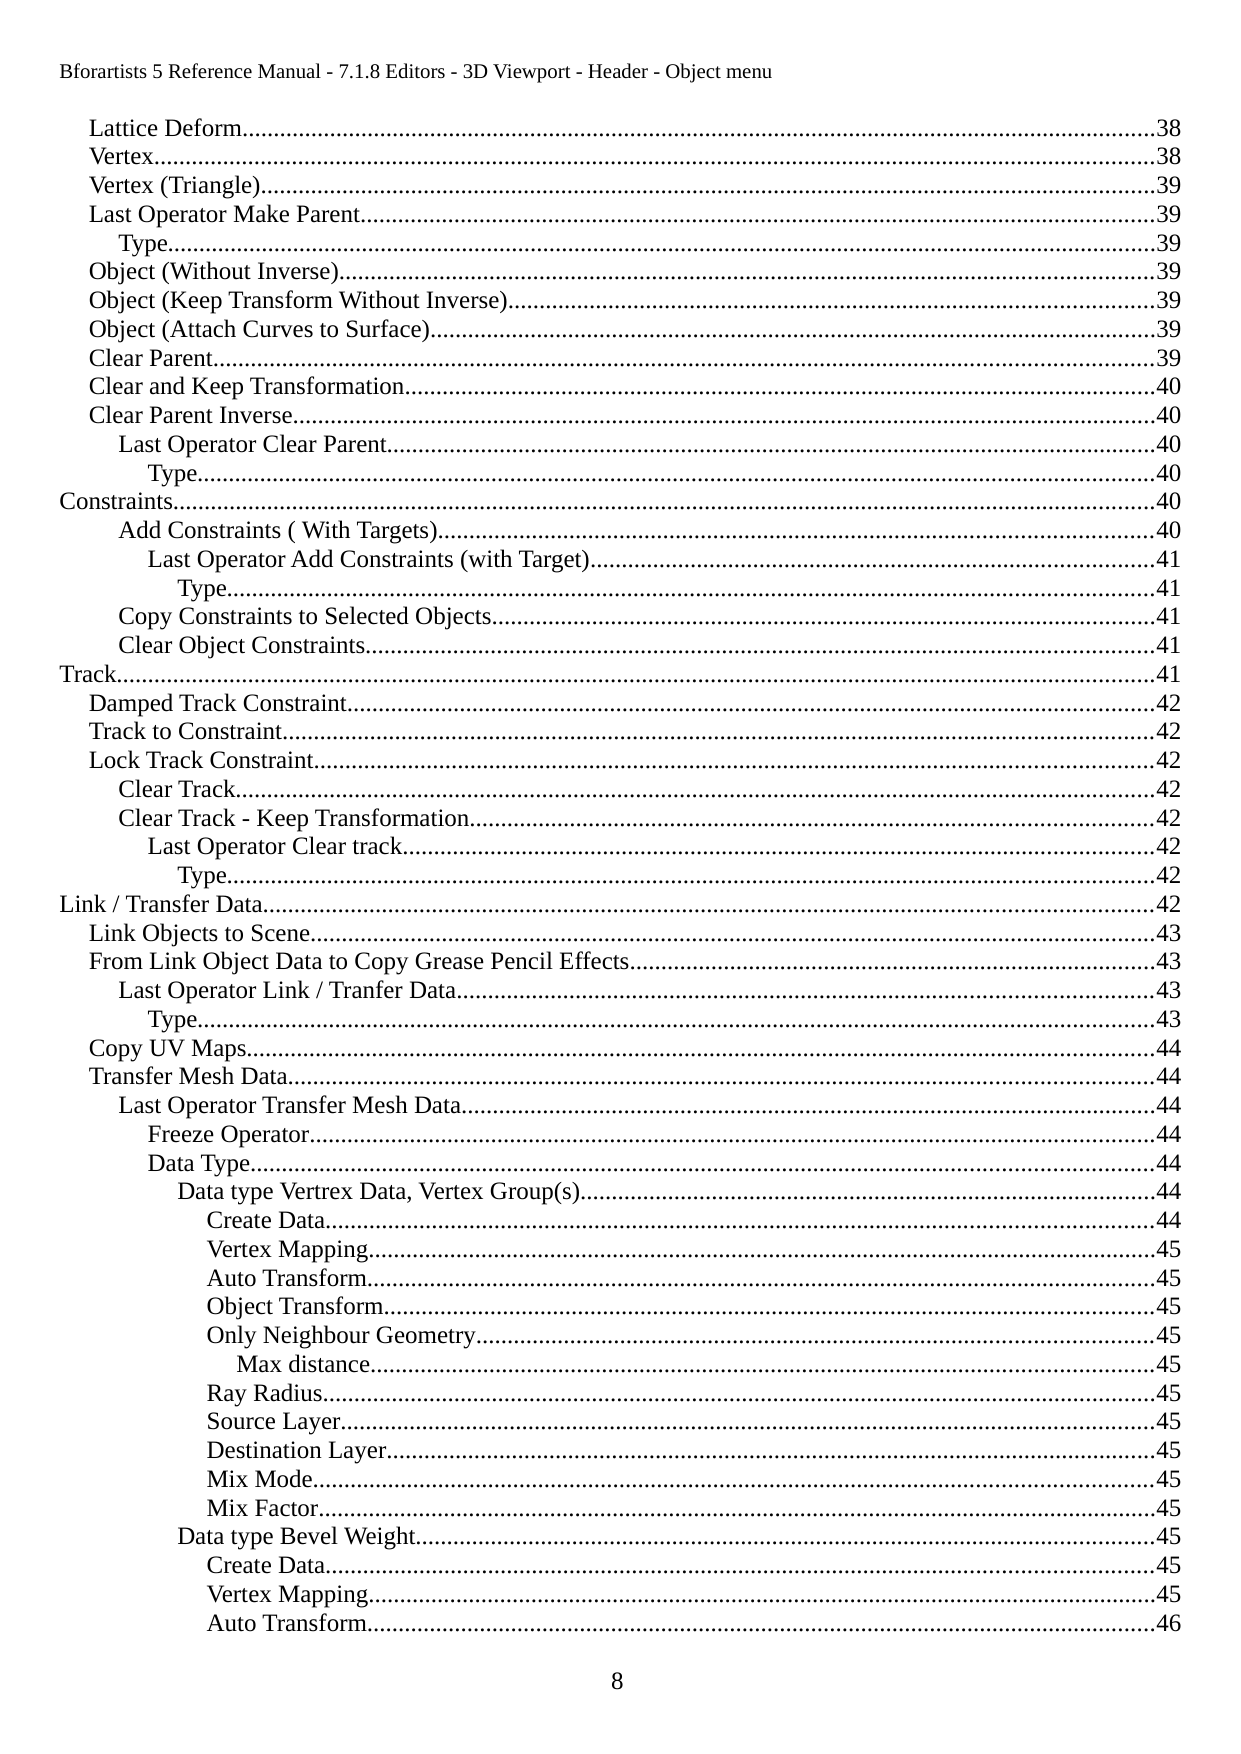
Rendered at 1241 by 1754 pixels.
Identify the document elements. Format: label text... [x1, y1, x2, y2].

text Destination Layer 45 [206, 1435, 1181, 1464]
text Last Operator Transfer Mesh Data 44 [118, 1090, 1181, 1119]
text Damped Track Constraint 42 [88, 688, 1181, 716]
text Type 40 [147, 458, 1181, 486]
text Data type Bevel Weight 45 [177, 1521, 1181, 1550]
text Track 41 [59, 659, 1181, 688]
text Link / Transfer Data 42 [59, 889, 1181, 918]
text Vertex Mapping 45 [206, 1234, 1181, 1263]
text Ray Radius 45 [206, 1378, 1181, 1406]
text Track to Constraint 42 [88, 716, 1181, 745]
text Last Operator Clear track 42 [147, 831, 1181, 860]
text Type 41 [177, 573, 1181, 601]
text Object (Keep Transform Without Inverse) 39 [88, 285, 1181, 314]
text Last Operator Add Constraints (with Target) 41 [147, 544, 1181, 573]
text Last Operator Clear Parent 40 [118, 429, 1181, 458]
text Clear Track - Keep Transformation 42 [118, 803, 1181, 831]
text Add Constraints ( With Targets) 40 [118, 515, 1181, 544]
text Last Operator Link / Tranfer Data 43 [118, 975, 1181, 1004]
text Max distance 45 [236, 1349, 1181, 1378]
text Last Operator Make Parent 39 [88, 199, 1181, 228]
text Mix Mode 45 [206, 1464, 1181, 1493]
text Create Data 44 [206, 1205, 1181, 1234]
text Create Data 45 [206, 1550, 1181, 1579]
text Freeze Operator 44 [147, 1119, 1181, 1148]
text Source Layer 45 [206, 1406, 1181, 1435]
text Lock Track Constraint 42 [88, 745, 1181, 774]
text Clear Object Constraints 41 [118, 630, 1181, 659]
text Transfer Mesh Data 44 [88, 1061, 1181, 1090]
text Vertex Mapping 45 [206, 1579, 1181, 1608]
text Auto Transform 45 [206, 1263, 1181, 1291]
text Object (Attach Curves to Surface) 39 [88, 314, 1181, 343]
text Copy Constraints to Selected Objects 41 [118, 601, 1181, 630]
text Vertex (Triangle) 39 [88, 170, 1181, 199]
text Link Objects to Scene 43 [88, 918, 1181, 946]
text Data type Vertrex Data, Vertex Group(s) 44 [177, 1176, 1181, 1205]
text Object Transform 45 [206, 1291, 1181, 1320]
text Lattice Deform 38 [88, 113, 1181, 141]
text Clear Parent Inverse 40 [88, 400, 1181, 429]
text Clear and Keep Transformation 40 [88, 371, 1181, 400]
text Vertex 38 [88, 141, 1181, 170]
text Auto Transform 46 [206, 1608, 1181, 1636]
text Copy UV Maps 44 [88, 1033, 1181, 1061]
text Type 43 [147, 1004, 1181, 1033]
text Clear Track 42 [118, 774, 1181, 803]
text Clear Parent 39 [88, 343, 1181, 371]
text Type 42 [177, 860, 1181, 889]
text Data Type 44 [147, 1148, 1181, 1176]
text Constraints 40 [59, 486, 1181, 515]
text From Link Object Data to Copy Grease Pencil Effects 43 [88, 946, 1181, 975]
text Mix Factor 45 [206, 1493, 1181, 1521]
text Type 39 [118, 228, 1181, 256]
text Object (Without Inverse) 39 [88, 256, 1181, 285]
text Only Neighbour Geometry 45 [206, 1320, 1181, 1349]
